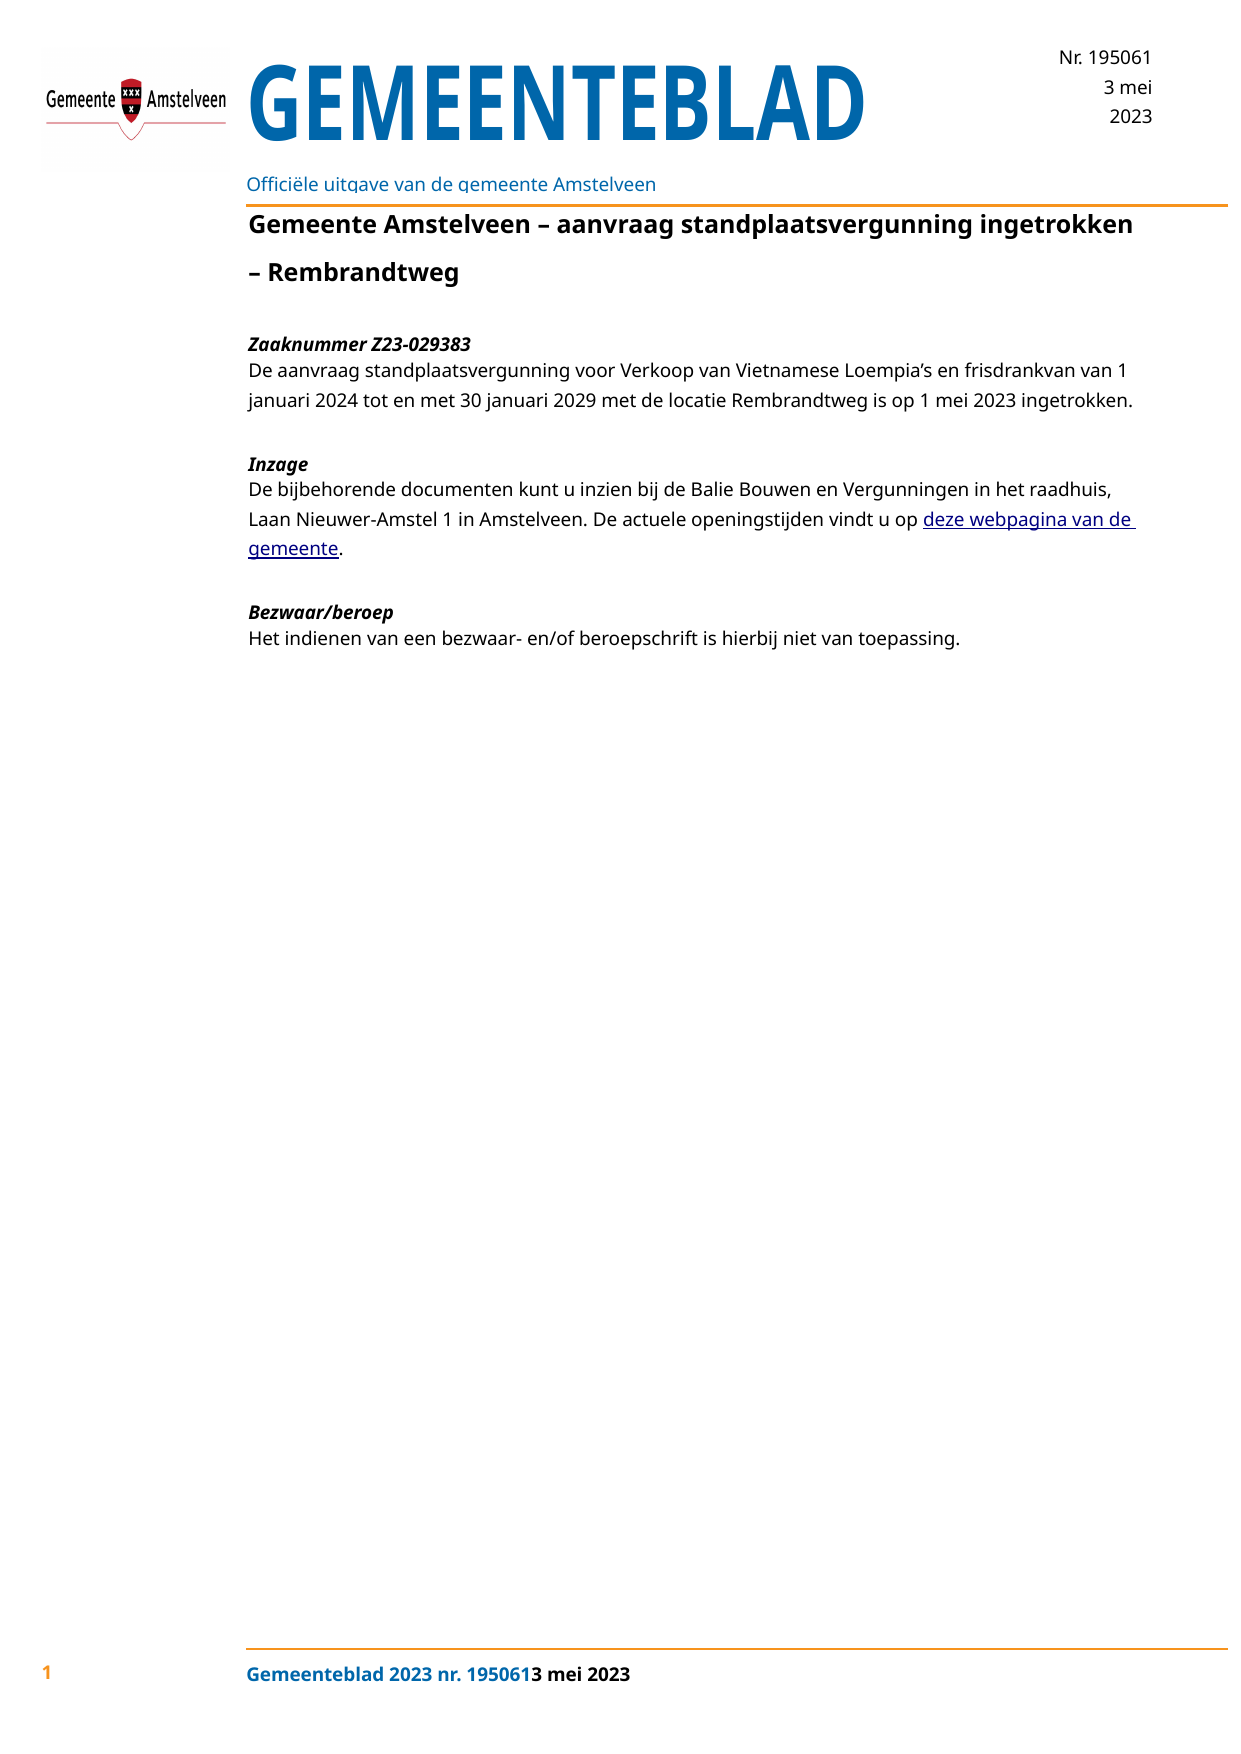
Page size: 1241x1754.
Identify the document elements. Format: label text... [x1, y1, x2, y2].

text Het indienen van een bezwaar- en/of beroepschrift is hierbij niet van toepassing. [248, 625, 1152, 651]
text De bijbehorende documenten kunt u inzien bij de Balie Bouwen en Vergunningen in het raadhuis, Laan Nieuwer-Amstel 1 in Amstelveen. De actuele openingstijden vindt u op deze webpagina van de gemeente. [248, 476, 1152, 561]
text Zaaknummer Z23-029383 [248, 331, 1152, 357]
text Inzage [248, 451, 1152, 476]
text Bezwaar/beroep [248, 599, 1152, 625]
picture [41, 47, 231, 172]
text Gemeente Amstelveen – aanvraag standplaatsvergunning ingetrokken – Rembrandtweg [248, 207, 1152, 288]
text De aanvraag standplaatsvergunning voor Verkoop van Vietnamese Loempia’s en frisdrankvan van 1 januari 2024 tot en met 30 januari 2029 met de locatie Rembrandtweg is op 1 mei 2023 ingetrokken. [248, 357, 1152, 412]
